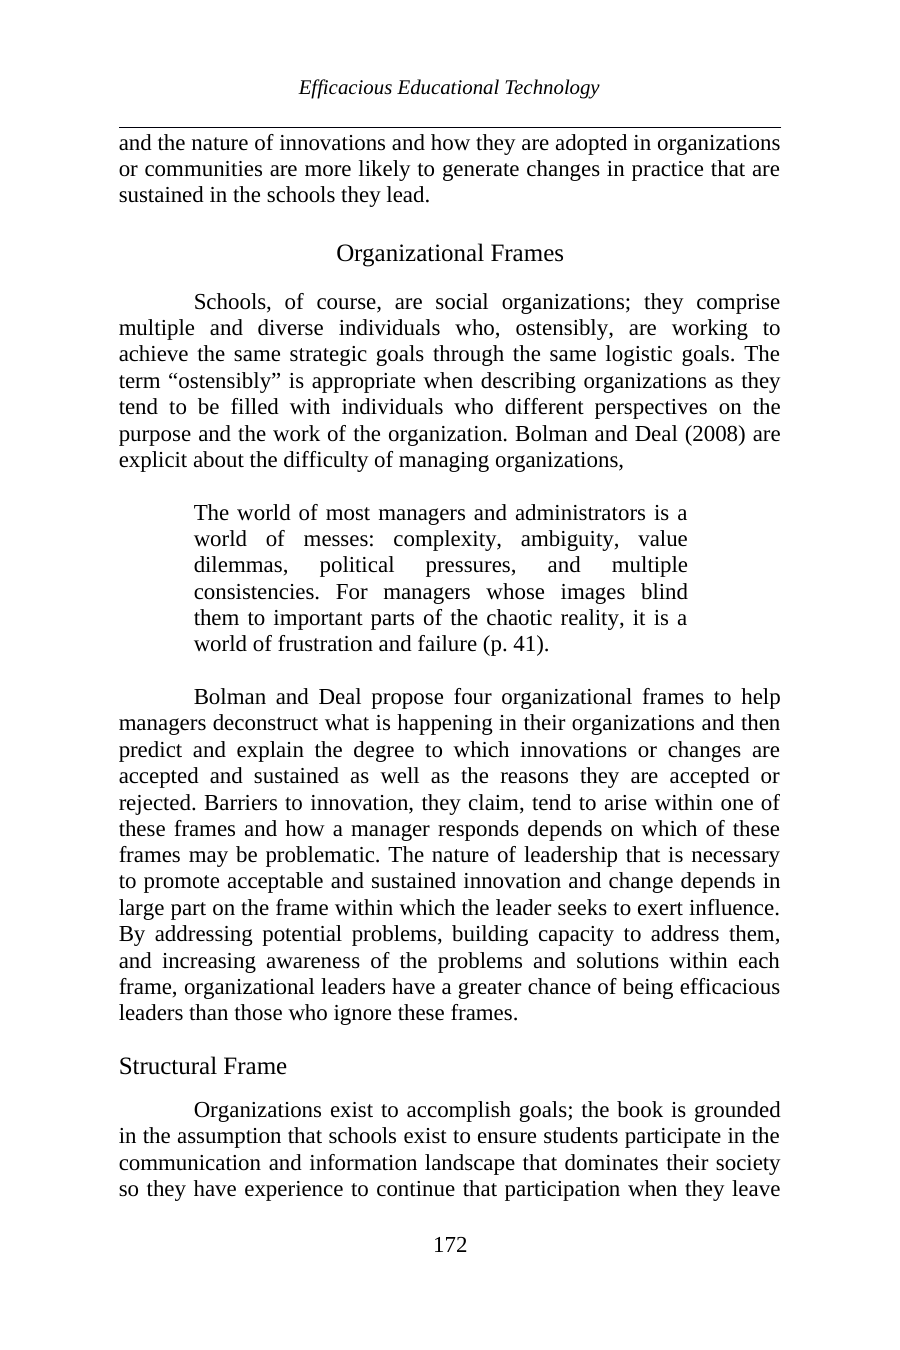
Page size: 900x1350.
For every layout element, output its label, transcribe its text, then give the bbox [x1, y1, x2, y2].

text and the nature of innovations and how they are adopted in organizations or communities are more likely to generate changes in practice that are sustained in the schools they lead. [118, 128, 781, 208]
subtitle Structural Frame [118, 1051, 781, 1079]
text Schools, of course, are social organizations; they comprise multiple and diverse individuals who, ostensibly, are working to achieve the same strategic goals through the same logistic goals. The term “ostensibly” is appropriate when describing organizations as they tend to be filled with individuals who different perspectives on the purpose and the work of the organization. Bolman and Deal (2008) are explicit about the difficulty of managing organizations, [118, 288, 781, 472]
subtitle Organizational Frames [118, 238, 781, 267]
text The world of most managers and administrators is a world of messes: complexity, ambiguity, value dilemmas, political pressures, and multiple consistencies. For managers whose images blind them to important parts of the chaotic reality, it is a world of frustration and failure (p. 41). [193, 499, 688, 657]
text Organizations exist to accomplish goals; the book is grounded in the assumption that schools exist to ensure students participate in the communication and information landscape that dominates their society so they have experience to continue that participation when they leave [118, 1096, 781, 1202]
text Bolman and Deal propose four organizational frames to help managers deconstruct what is happening in their organizations and then predict and explain the degree to which innovations or changes are accepted and sustained as well as the reasons they are accepted or rejected. Barriers to innovation, they claim, tend to arise within one of these frames and how a manager responds depends on which of these frames may be problematic. The nature of leadership that is necessary to promote acceptable and sustained innovation and change depends in large part on the frame within which the leader seeks to exert influence. By addressing potential problems, building capacity to address them, and increasing awareness of the problems and solutions within each frame, organizational leaders have a greater chance of being efficacious leaders than those who ignore these frames. [118, 683, 781, 1026]
